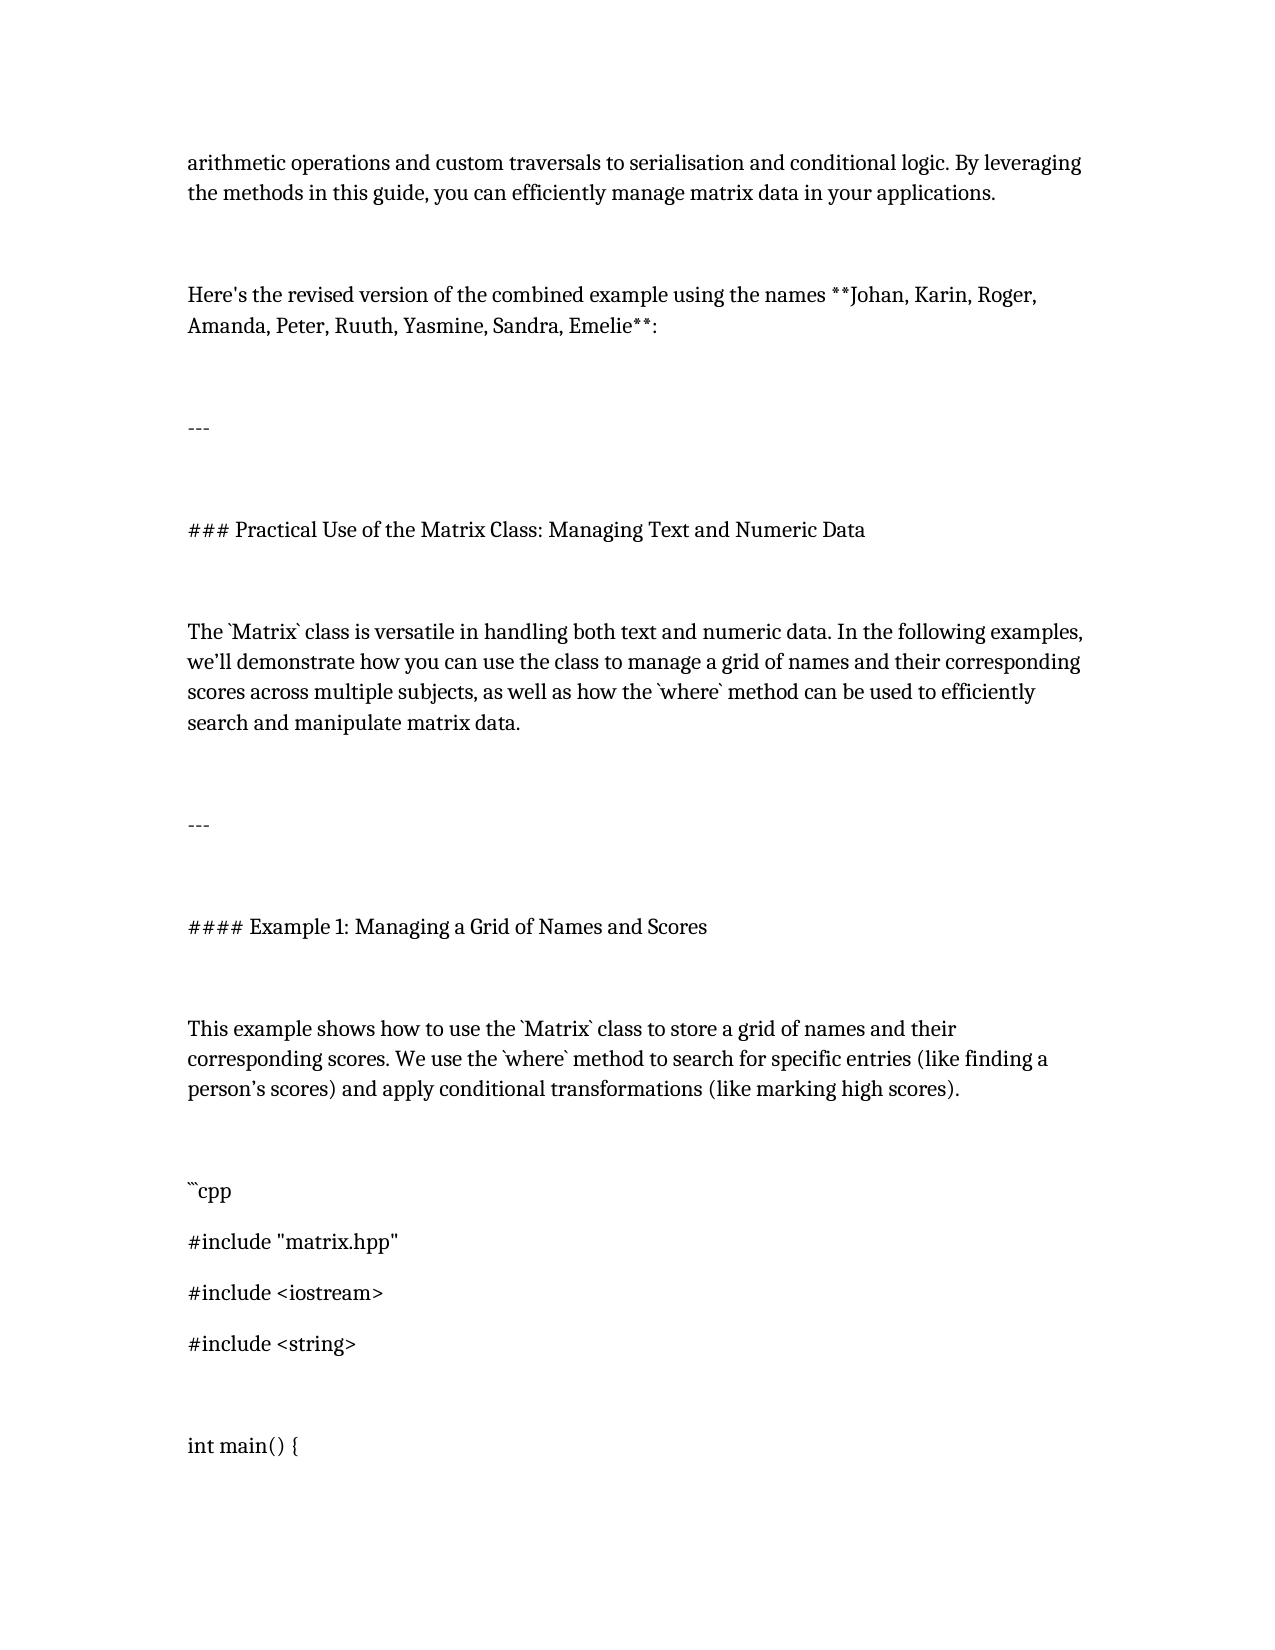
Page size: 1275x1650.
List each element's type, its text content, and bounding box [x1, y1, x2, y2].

text #### Example 1: Managing a Grid of Names and Scores [187, 913, 1087, 940]
text int main() { [187, 1433, 1087, 1460]
text Here's the revised version of the combined example using the names **Johan, Karin, Roger, Amanda, Peter, Ruuth, Yasmine, Sandra, Emelie**: [187, 282, 1087, 339]
text The `Matrix` class is versatile in handling both text and numeric data. In the following examples, we’ll demonstrate how you can use the class to manage a grid of names and their corresponding scores across multiple subjects, as well as how the `where` method can be used to efficiently search and manipulate matrix data. [187, 619, 1087, 736]
text This example shows how to use the `Matrix` class to store a grid of names and their corresponding scores. We use the `where` method to search for specific entries (like finding a person’s scores) and apply conditional transformations (like marking high scores). [187, 1016, 1087, 1102]
text arithmetic operations and custom traversals to serialisation and conditional logic. By leveraging the methods in this guide, you can efficiently manage matrix data in your applications. [187, 150, 1087, 207]
text ```cpp [187, 1178, 1087, 1204]
text ### Practical Use of the Matrix Class: Managing Text and Numeric Data [187, 517, 1087, 543]
text #include <string> [187, 1331, 1087, 1358]
text #include <iostream> [187, 1280, 1087, 1307]
text #include "matrix.hpp" [187, 1229, 1087, 1256]
text --- [187, 414, 1087, 441]
text --- [187, 811, 1087, 838]
